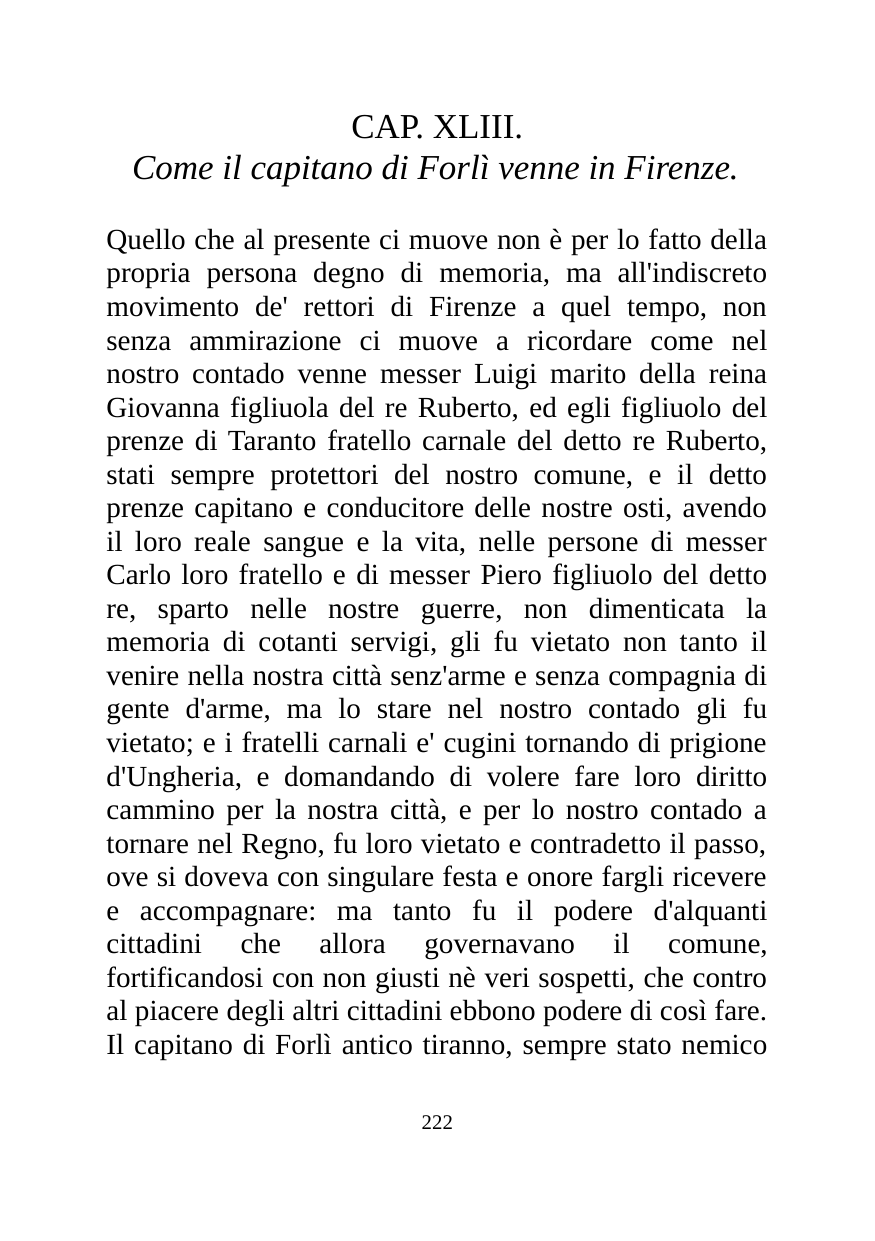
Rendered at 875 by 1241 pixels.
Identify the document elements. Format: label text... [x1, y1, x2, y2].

subtitle CAP. XLIII. Come il capitano di Forlì venne in Firenze. [106, 106, 768, 187]
text Quello che al presente ci muove non è per lo fatto della propria persona degno di memoria, ma all'indiscreto movimento de' rettori di Firenze a quel tempo, non senza ammirazione ci muove a ricordare come nel nostro contado venne messer Luigi marito della reina Giovanna figliuola del re Ruberto, ed egli figliuolo del prenze di Taranto fratello carnale del detto re Ruberto, stati sempre protettori del nostro comune, e il detto prenze capitano e conducitore delle nostre osti, avendo il loro reale sangue e la vita, nelle persone di messer Carlo loro fratello e di messer Piero figliuolo del detto re, sparto nelle nostre guerre, non dimenticata la memoria di cotanti servigi, gli fu vietato non tanto il venire nella nostra città senz'arme e senza compagnia di gente d'arme, ma lo stare nel nostro contado gli fu vietato; e i fratelli carnali e' cugini tornando di prigione d'Ungheria, e domandando di volere fare loro diritto cammino per la nostra città, e per lo nostro contado a tornare nel Regno, fu loro vietato e contradetto il passo, ove si doveva con singulare festa e onore fargli ricevere e accompagnare: ma tanto fu il podere d'alquanti cittadini che allora governavano il comune, fortificandosi con non giusti nè veri sospetti, che contro al piacere degli altri cittadini ebbono podere di così fare. Il capitano di Forlì antico tiranno, sempre stato nemico [106, 222, 768, 1061]
